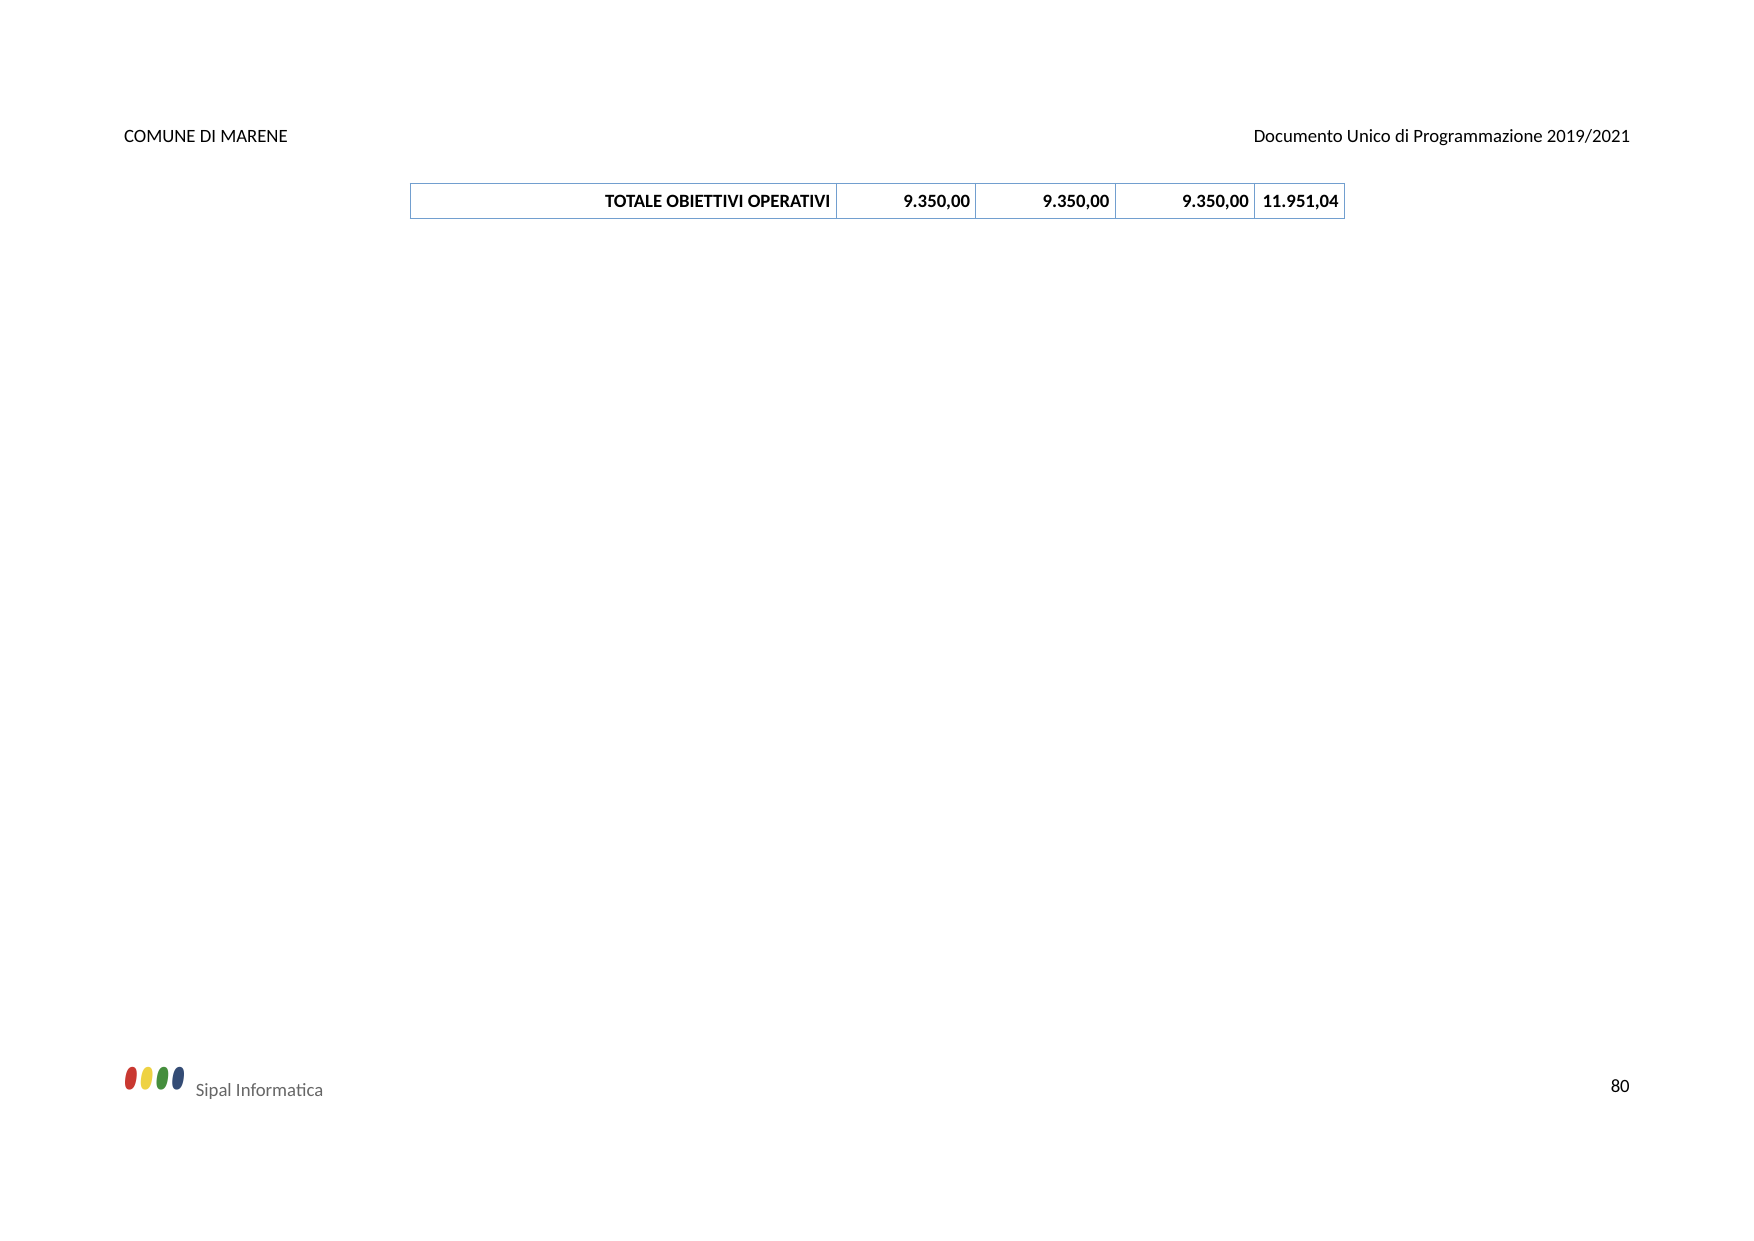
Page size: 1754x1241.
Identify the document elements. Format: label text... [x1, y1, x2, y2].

table_cell 9.350,00 [837, 184, 975, 218]
table_cell 9.350,00 [1116, 184, 1254, 218]
table_cell [118, 177, 1636, 224]
table_cell 11.951,04 [1255, 184, 1344, 218]
table_cell TOTALE OBIETTIVI OPERATIVI [411, 184, 836, 218]
table_cell 9.350,00 [976, 184, 1115, 218]
